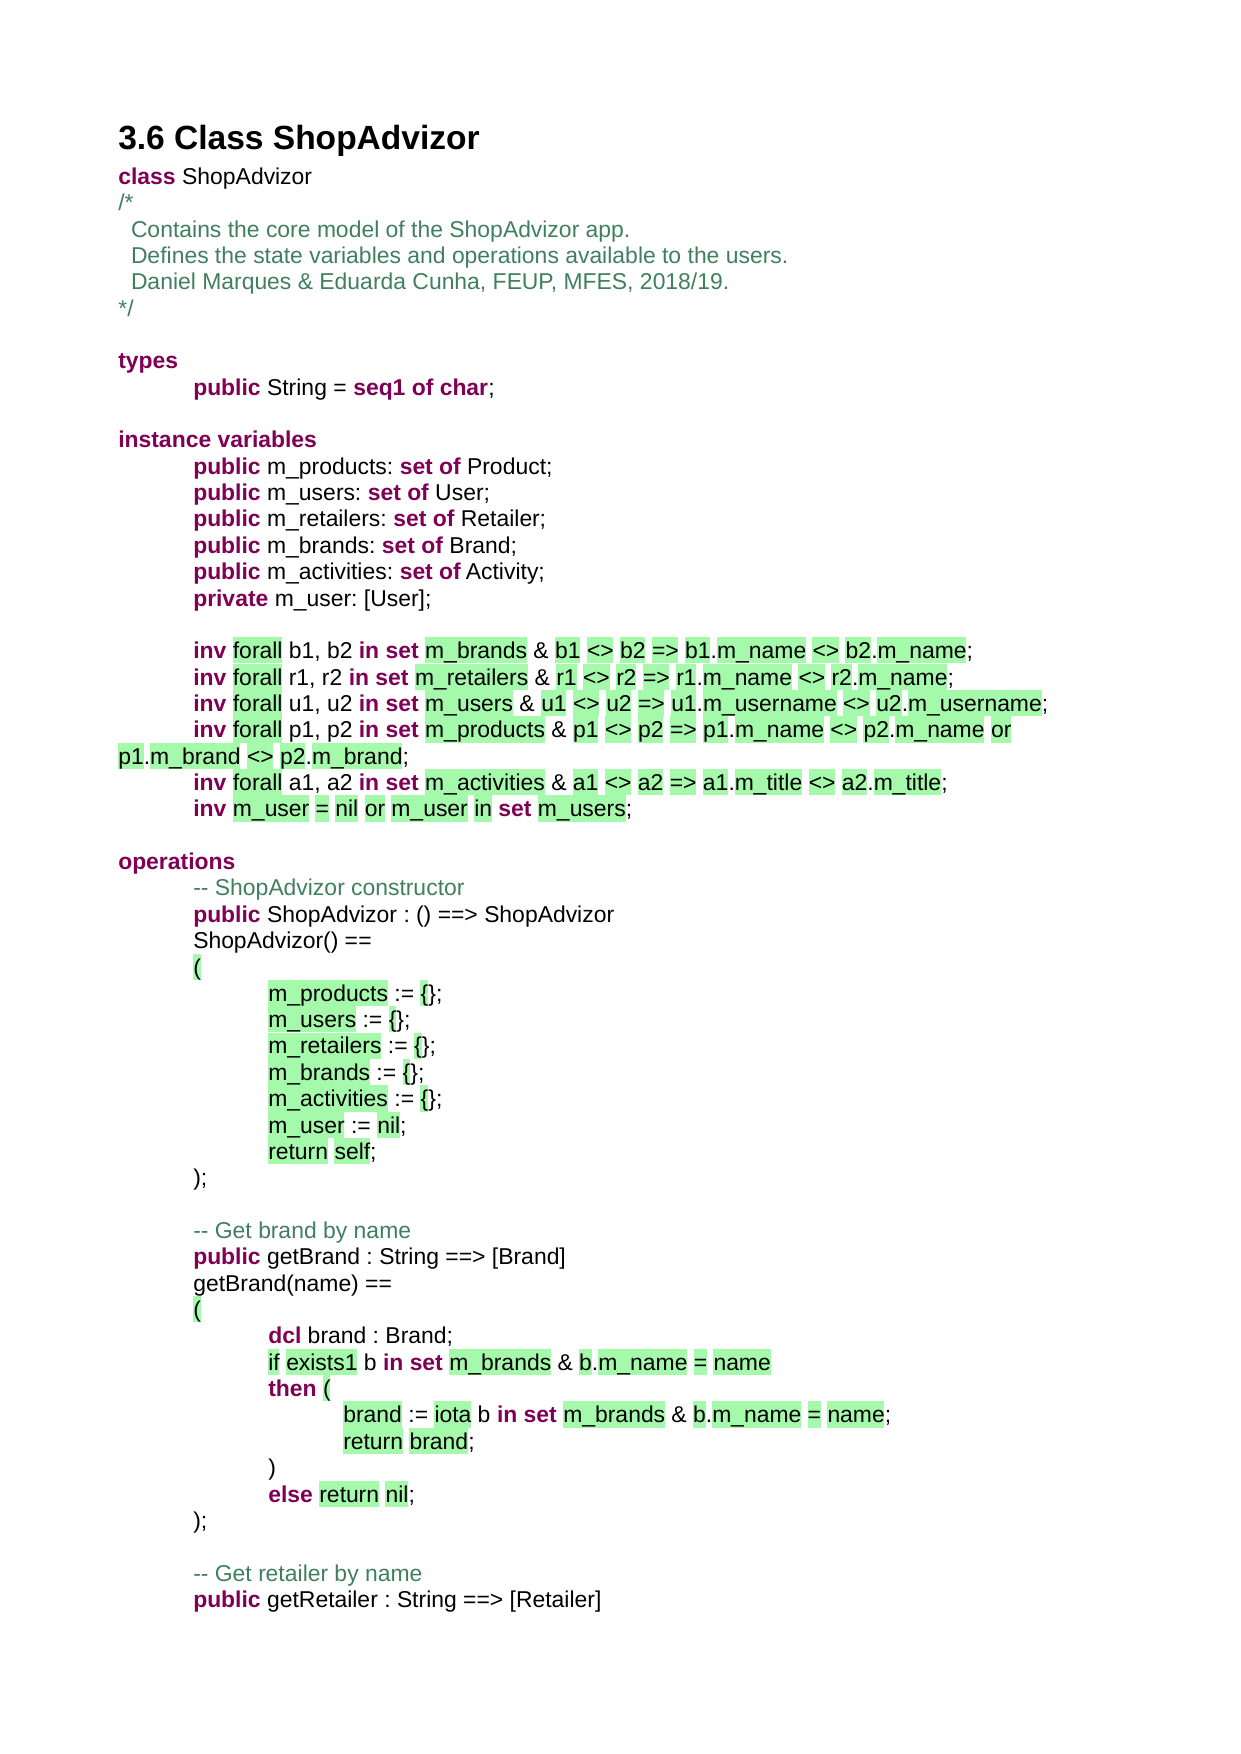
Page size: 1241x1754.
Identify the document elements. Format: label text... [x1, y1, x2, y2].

text public m_products: set of Product; [118, 453, 1122, 479]
text getBrand(name) == [118, 1270, 1122, 1296]
text instance variables [118, 426, 1122, 453]
text operations [118, 848, 1122, 874]
text ) [118, 1454, 1122, 1481]
text inv forall p1, p2 in set m_products & p1 <> p2 => p1.m_name <> p2.m_name or p1.m_brand <> p2.m_brand; [118, 716, 1122, 769]
text -- Get retailer by name [118, 1559, 1122, 1586]
text private m_user: [User]; [118, 584, 1122, 611]
text class ShopAdvizor [118, 163, 1122, 189]
text ); [118, 1164, 1122, 1191]
text */ [118, 294, 1122, 321]
text inv forall b1, b2 in set m_brands & b1 <> b2 => b1.m_name <> b2.m_name; [118, 637, 1122, 663]
text if exists1 b in set m_brands & b.m_name = name [118, 1349, 1122, 1375]
text inv forall u1, u2 in set m_users & u1 <> u2 => u1.m_username <> u2.m_username; [118, 690, 1122, 716]
text m_retailers := {}; [118, 1032, 1122, 1059]
text ( [118, 1296, 1122, 1322]
text return self; [118, 1138, 1122, 1164]
text Defines the state variables and operations available to the users. [118, 242, 1122, 268]
text types [118, 347, 1122, 374]
text public String = seq1 of char; [118, 374, 1122, 400]
text ShopAdvizor() == [118, 927, 1122, 953]
text brand := iota b in set m_brands & b.m_name = name; [118, 1401, 1122, 1428]
text public m_brands: set of Brand; [118, 532, 1122, 558]
text public m_retailers: set of Retailer; [118, 505, 1122, 532]
text -- ShopAdvizor constructor [118, 874, 1122, 901]
text ( [118, 953, 1122, 980]
text m_brands := {}; [118, 1059, 1122, 1085]
text public m_users: set of User; [118, 479, 1122, 505]
text m_user := nil; [118, 1112, 1122, 1138]
text inv forall r1, r2 in set m_retailers & r1 <> r2 => r1.m_name <> r2.m_name; [118, 663, 1122, 690]
text return brand; [118, 1428, 1122, 1454]
text else return nil; [118, 1481, 1122, 1507]
text m_users := {}; [118, 1006, 1122, 1032]
text then ( [118, 1375, 1122, 1401]
text -- Get brand by name [118, 1217, 1122, 1243]
text ); [118, 1507, 1122, 1533]
text Daniel Marques & Eduarda Cunha, FEUP, MFES, 2018/19. [118, 268, 1122, 294]
text public getBrand : String ==> [Brand] [118, 1243, 1122, 1270]
text public ShopAdvizor : () ==> ShopAdvizor [118, 901, 1122, 927]
text inv m_user = nil or m_user in set m_users; [118, 795, 1122, 822]
text public getRetailer : String ==> [Retailer] [118, 1586, 1122, 1612]
subtitle 3.6 Class ShopAdvizor [118, 118, 1122, 157]
text m_products := {}; [118, 980, 1122, 1006]
text inv forall a1, a2 in set m_activities & a1 <> a2 => a1.m_title <> a2.m_title; [118, 769, 1122, 795]
text dcl brand : Brand; [118, 1322, 1122, 1349]
text Contains the core model of the ShopAdvizor app. [118, 216, 1122, 242]
text public m_activities: set of Activity; [118, 558, 1122, 584]
text /* [118, 189, 1122, 216]
text m_activities := {}; [118, 1085, 1122, 1112]
